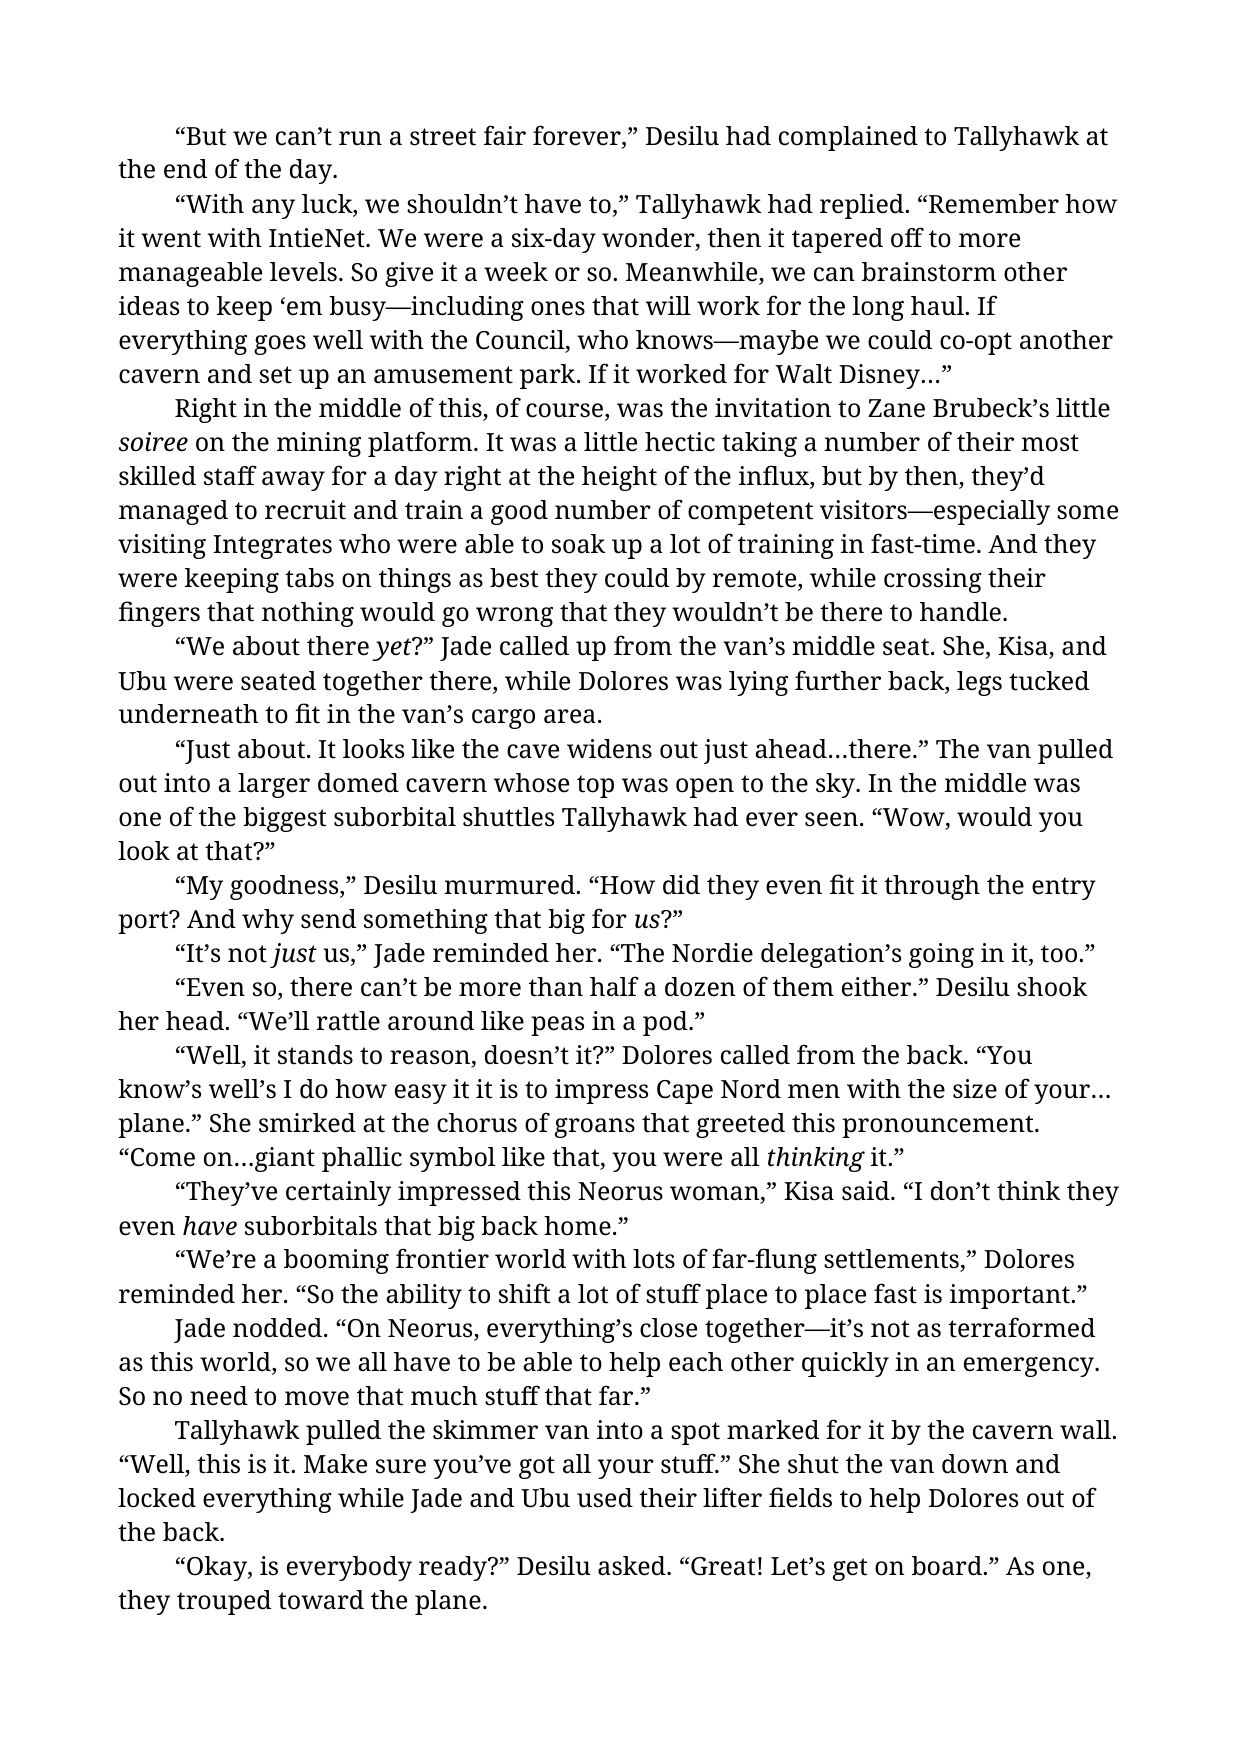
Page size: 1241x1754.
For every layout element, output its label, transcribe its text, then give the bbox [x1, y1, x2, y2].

text “They’ve certainly impressed this Neorus woman,” Kisa said. “I don’t think they even have suborbitals that big back home.” [118, 1174, 1122, 1242]
text “We’re a booming frontier world with lots of far-flung settlements,” Dolores reminded her. “So the ability to shift a lot of stuff place to place fast is important.” [118, 1242, 1122, 1310]
text “But we can’t run a street fair forever,” Desilu had complained to Tallyhawk at the end of the day. [118, 118, 1122, 186]
text “Okay, is everybody ready?” Desilu asked. “Great! Let’s get on board.” As one, they trouped toward the plane. [118, 1549, 1122, 1617]
text “With any luck, we shouldn’t have to,” Tallyhawk had replied. “Remember how it went with IntieNet. We were a six-day wonder, then it tapered off to more manageable levels. So give it a week or so. Meanwhile, we can brainstorm other ideas to keep ‘em busy—including ones that will work for the long haul. If everything goes well with the Council, who knows—maybe we could co-opt another cavern and set up an amusement park. If it worked for Walt Disney…” [118, 186, 1122, 391]
text “Just about. It looks like the cave widens out just ahead…there.” The van pulled out into a larger domed cavern whose top was open to the sky. In the middle was one of the biggest suborbital shuttles Tallyhawk had ever seen. “Wow, would you look at that?” [118, 731, 1122, 867]
text Right in the middle of this, of course, was the invitation to Zane Brubeck’s little soiree on the mining platform. It was a little hectic taking a number of their most skilled staff away for a day right at the height of the influx, but by then, they’d managed to recruit and train a good number of competent visitors—especially some visiting Integrates who were able to soak up a lot of training in fast-time. And they were keeping tabs on things as best they could by remote, while crossing their fingers that nothing would go wrong that they wouldn’t be there to handle. [118, 391, 1122, 629]
text “We about there yet?” Jade called up from the van’s middle seat. She, Kisa, and Ubu were seated together there, while Dolores was lying further back, legs tucked underneath to fit in the van’s cargo area. [118, 629, 1122, 731]
text “It’s not just us,” Jade reminded her. “The Nordie delegation’s going in it, too.” [118, 936, 1122, 970]
text Tallyhawk pulled the skimmer van into a spot marked for it by the cavern wall. “Well, this is it. Make sure you’ve got all your stuff.” She shut the van down and locked everything while Jade and Ubu used their lifter fields to help Dolores out of the back. [118, 1412, 1122, 1549]
text “My goodness,” Desilu murmured. “How did they even fit it through the entry port? And why send something that big for us?” [118, 867, 1122, 936]
text “Even so, there can’t be more than half a dozen of them either.” Desilu shook her head. “We’ll rattle around like peas in a pod.” [118, 970, 1122, 1038]
text “Well, it stands to reason, doesn’t it?” Dolores called from the back. “You know’s well’s I do how easy it it is to impress Cape Nord men with the size of your…plane.” She smirked at the chorus of groans that greeted this pronouncement. “Come on…giant phallic symbol like that, you were all thinking it.” [118, 1038, 1122, 1174]
text Jade nodded. “On Neorus, everything’s close together—it’s not as terraformed as this world, so we all have to be able to help each other quickly in an emergency. So no need to move that much stuff that far.” [118, 1310, 1122, 1412]
